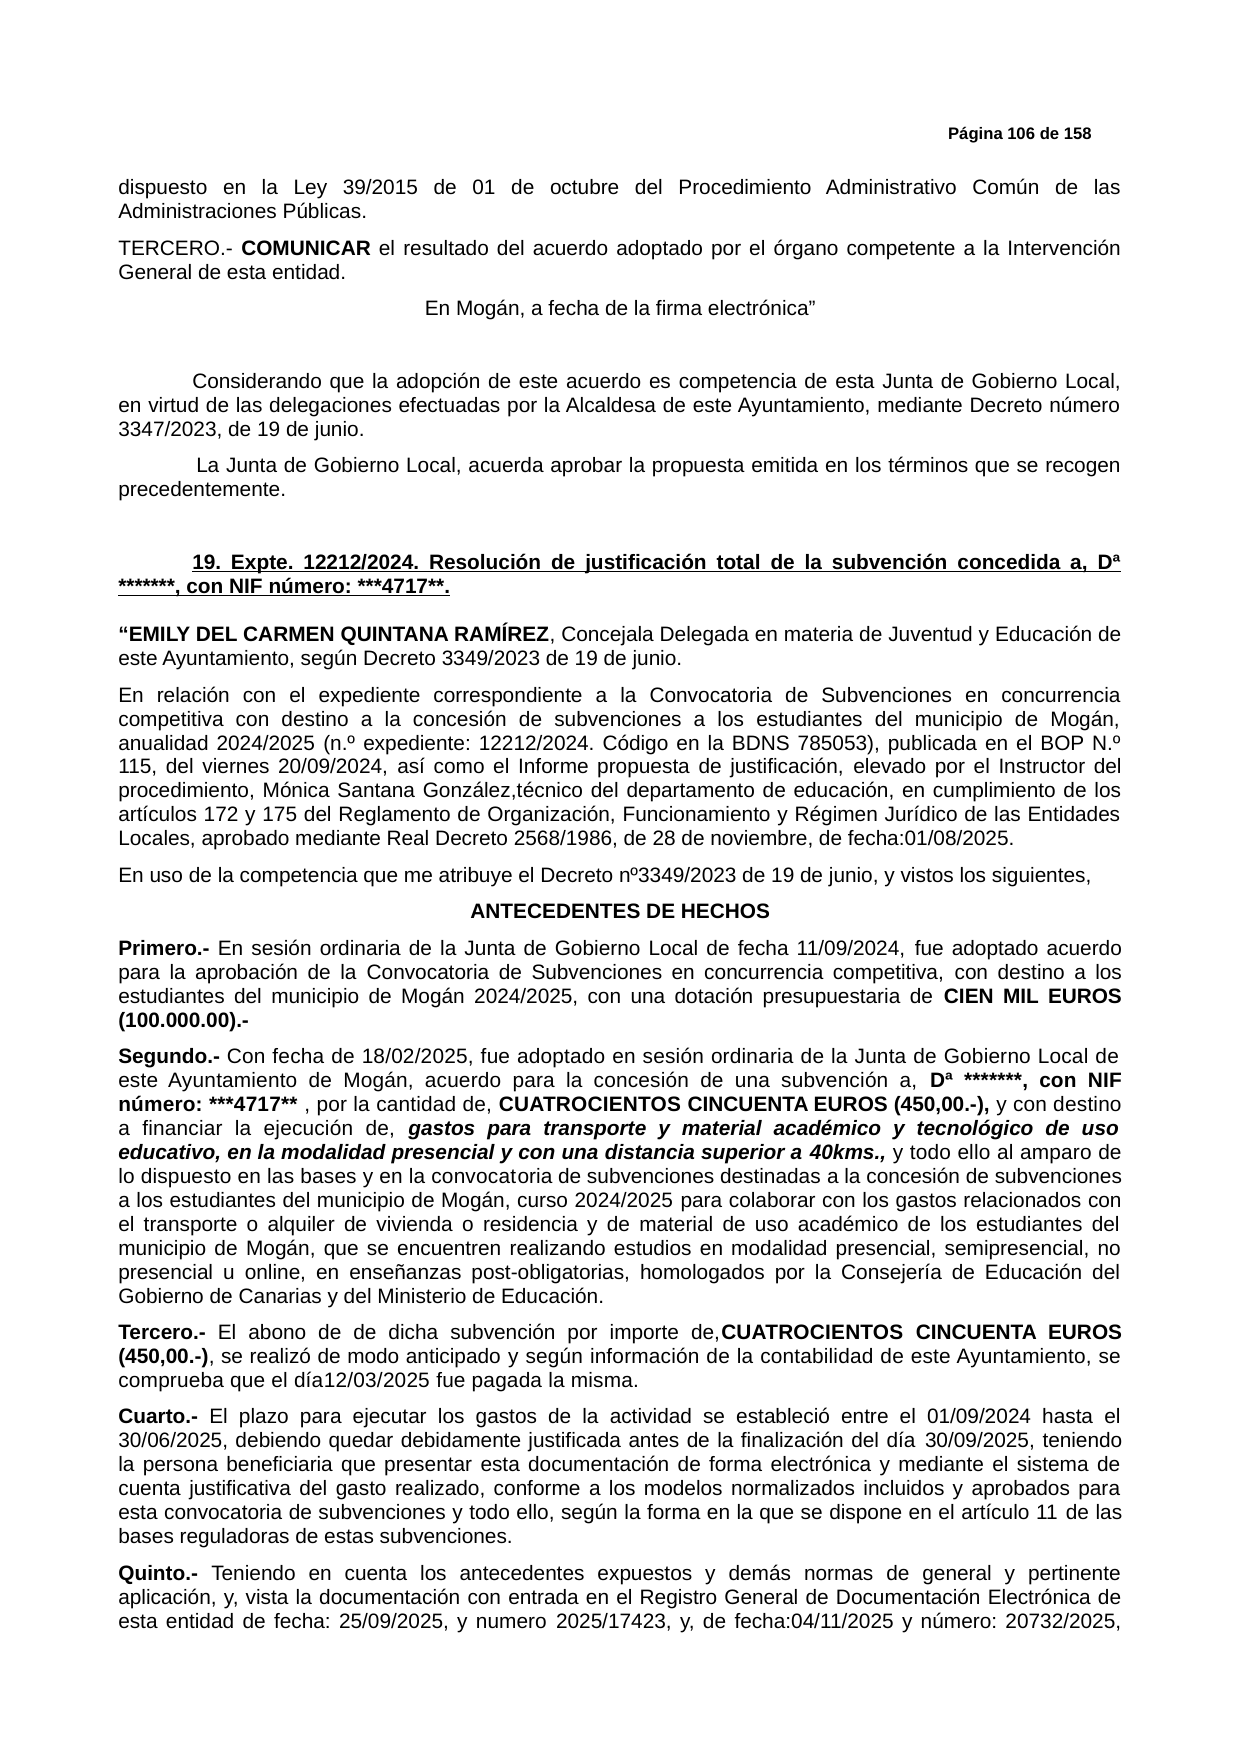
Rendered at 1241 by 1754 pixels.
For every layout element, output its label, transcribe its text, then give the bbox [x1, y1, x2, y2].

text Primero.- En sesión ordinaria de la Junta de Gobierno Local de fecha 11/09/2024, fue adoptado acuerdo para la aprobación de la Convocatoria de Subvenciones en concurrencia competitiva, con destino a los estudiantes del municipio de Mogán 2024/2025, con una dotación presupuestaria de CIEN MIL EUROS (100.000.00).- [118, 936, 1122, 1031]
text dispuesto en la Ley 39/2015 de 01 de octubre del Procedimiento Administrativo Común de las Administraciones Públicas. [118, 175, 1122, 223]
text En uso de la competencia que me atribuye el Decreto nº3349/2023 de 19 de junio, y vistos los siguientes, [118, 863, 1122, 887]
text ANTECEDENTES DE HECHOS [118, 899, 1122, 923]
text 19. Expte. 12212/2024. Resolución de justificación total de la subvención concedida a, Dª *******, con NIF número: ***4717**. [118, 550, 1122, 598]
text “EMILY DEL CARMEN QUINTANA RAMÍREZ, Concejala Delegada en materia de Juventud y Educación de este Ayuntamiento, según Decreto 3349/2023 de 19 de junio. [118, 622, 1122, 670]
text TERCERO.- COMUNICAR el resultado del acuerdo adoptado por el órgano competente a la Intervención General de esta entidad. [118, 236, 1122, 283]
text En Mogán, a fecha de la firma electrónica” [118, 296, 1122, 320]
text Considerando que la adopción de este acuerdo es competencia de esta Junta de Gobierno Local, en virtud de las delegaciones efectuadas por la Alcaldesa de este Ayuntamiento, mediante Decreto número 3347/2023, de 19 de junio. [118, 369, 1122, 441]
text En relación con el expediente correspondiente a la Convocatoria de Subvenciones en concurrencia competitiva con destino a la concesión de subvenciones a los estudiantes del municipio de Mogán, anualidad 2024/2025 (n.º expediente: 12212/2024. Código en la BDNS 785053), publicada en el BOP N.º 115, del viernes 20/09/2024, así como el Informe propuesta de justificación, elevado por el Instructor del procedimiento, Mónica Santana González,técnico del departamento de educación, en cumplimiento de los artículos 172 y 175 del Reglamento de Organización, Funcionamiento y Régimen Jurídico de las Entidades Locales, aprobado mediante Real Decreto 2568/1986, de 28 de noviembre, de fecha:01/08/2025. [118, 682, 1122, 850]
text Quinto.- Teniendo en cuenta los antecedentes expuestos y demás normas de general y pertinente aplicación, y, vista la documentación con entrada en el Registro General de Documentación Electrónica de esta entidad de fecha: 25/09/2025, y numero 2025/17423, y, de fecha:04/11/2025 y número: 20732/2025, [118, 1561, 1122, 1632]
text Tercero.- El abono de de dicha subvención por importe de,CUATROCIENTOS CINCUENTA EUROS (450,00.-), se realizó de modo anticipado y según información de la contabilidad de este Ayuntamiento, se comprueba que el día12/03/2025 fue pagada la misma. [118, 1320, 1122, 1392]
text Segundo.- Con fecha de 18/02/2025, fue adoptado en sesión ordinaria de la Junta de Gobierno Local de este Ayuntamiento de Mogán, acuerdo para la concesión de una subvención a, Dª *******, con NIF número: ***4717** , por la cantidad de, CUATROCIENTOS CINCUENTA EUROS (450,00.-), y con destino a financiar la ejecución de, gastos para transporte y material académico y tecnológico de uso educativo, en la modalidad presencial y con una distancia superior a 40kms., y todo ello al amparo de lo dispuesto en las bases y en la convocatoria de subvenciones destinadas a la concesión de subvenciones a los estudiantes del municipio de Mogán, curso 2024/2025 para colaborar con los gastos relacionados con el transporte o alquiler de vivienda o residencia y de material de uso académico de los estudiantes del municipio de Mogán, que se encuentren realizando estudios en modalidad presencial, semipresencial, no presencial u online, en enseñanzas post-obligatorias, homologados por la Consejería de Educación del Gobierno de Canarias y del Ministerio de Educación. [118, 1044, 1122, 1307]
text La Junta de Gobierno Local, acuerda aprobar la propuesta emitida en los términos que se recogen precedentemente. [118, 453, 1122, 501]
text Cuarto.- El plazo para ejecutar los gastos de la actividad se estableció entre el 01/09/2024 hasta el 30/06/2025, debiendo quedar debidamente justificada antes de la finalización del día 30/09/2025, teniendo la persona beneficiaria que presentar esta documentación de forma electrónica y mediante el sistema de cuenta justificativa del gasto realizado, conforme a los modelos normalizados incluidos y aprobados para esta convocatoria de subvenciones y todo ello, según la forma en la que se dispone en el artículo 11 de las bases reguladoras de estas subvenciones. [118, 1404, 1122, 1548]
